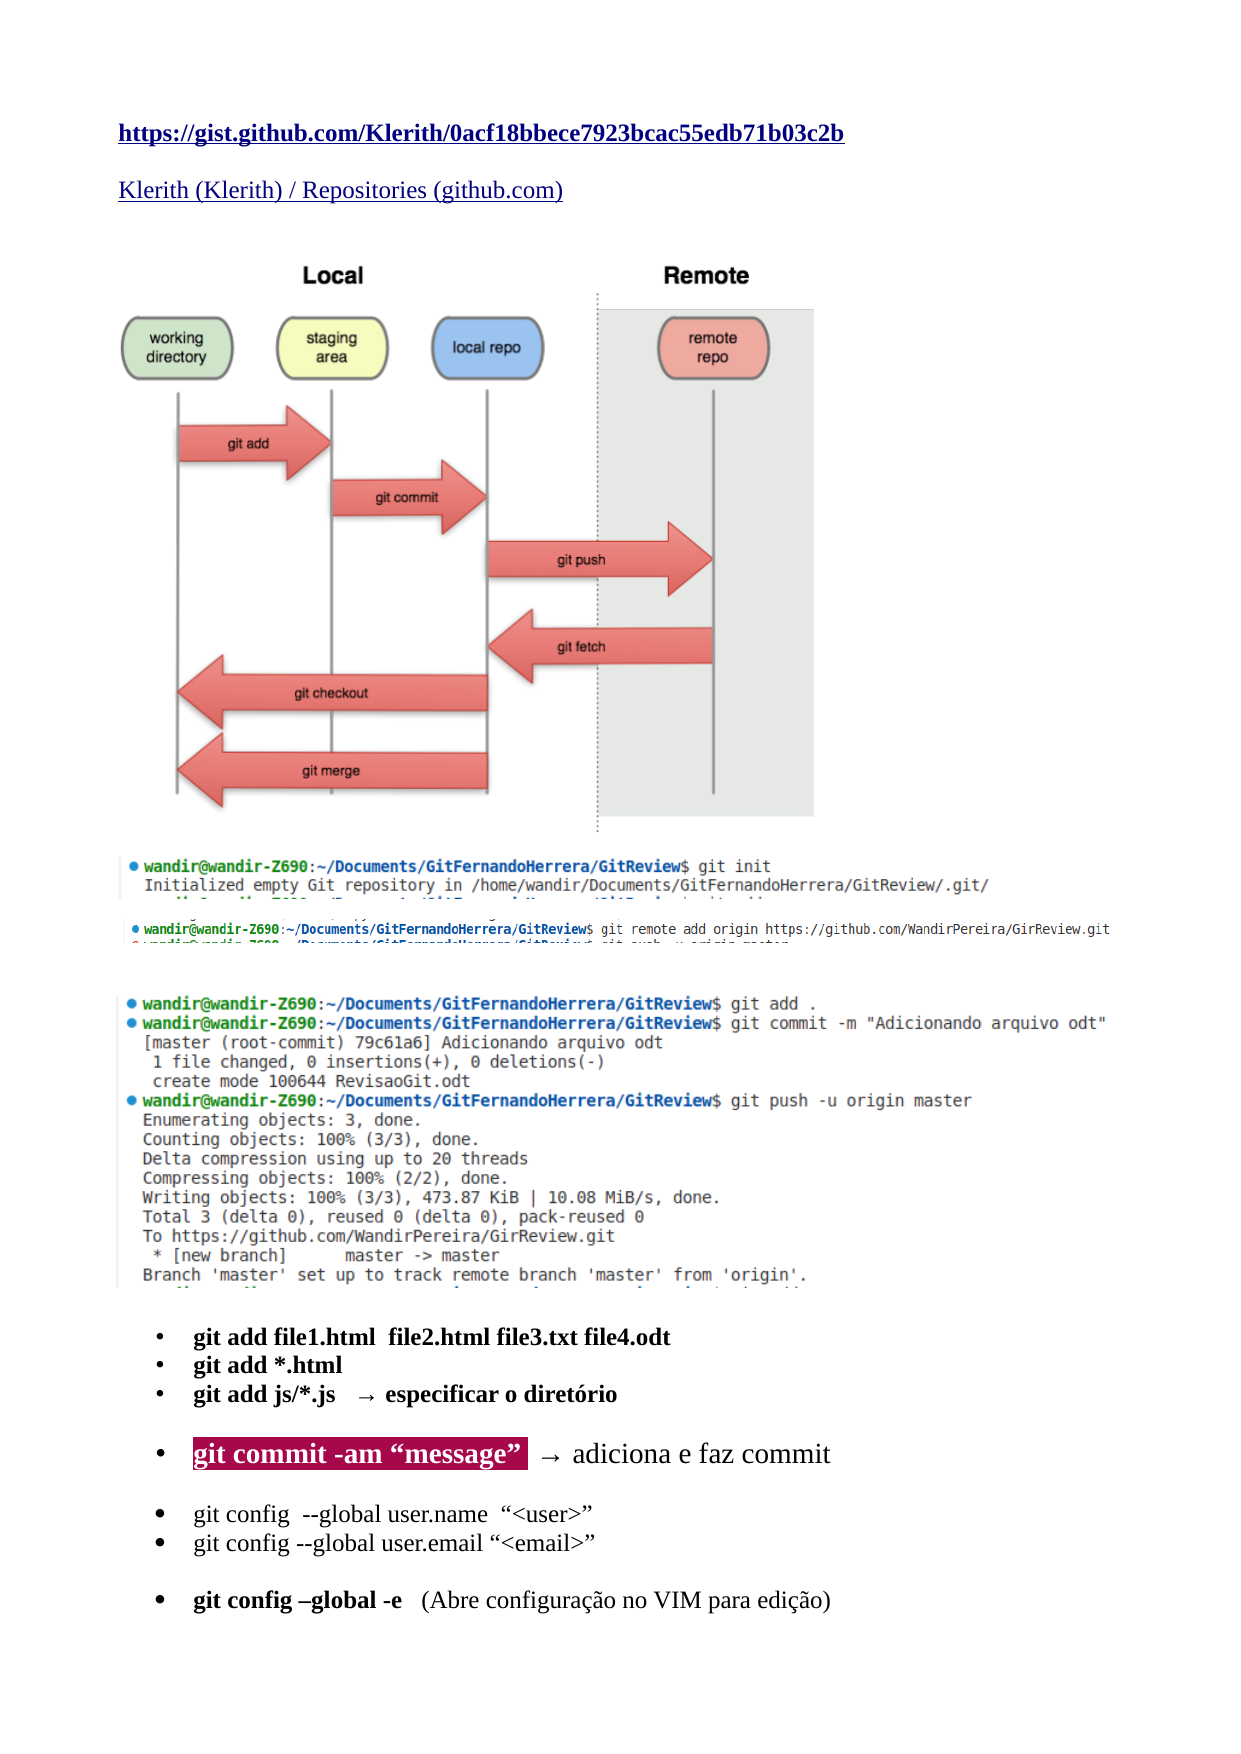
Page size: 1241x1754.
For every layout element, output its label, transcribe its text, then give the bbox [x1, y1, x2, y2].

list git add file1.html file2.html file3.txt file4.odt [156, 1322, 1122, 1350]
list git config --global user.name “<user>” [156, 1499, 1122, 1528]
list git config --global user.email “<email>” [156, 1528, 1122, 1556]
picture [118, 857, 1123, 899]
list git commit -am “message” → adiciona e faz commit [156, 1437, 1122, 1470]
picture [123, 919, 1128, 943]
text Klerith (Klerith) / Repositories (github.com) [118, 176, 1122, 204]
list git add *.html [156, 1350, 1122, 1379]
text https://gist.github.com/Klerith/0acf18bbece7923bcac55edb71b03c2b [118, 118, 1122, 147]
list git config –global -e (Abre configuração no VIM para edição) [156, 1585, 1122, 1614]
picture [118, 261, 814, 833]
picture [115, 995, 1120, 1288]
list git add js/*.js → especificar o diretório [156, 1379, 1122, 1408]
